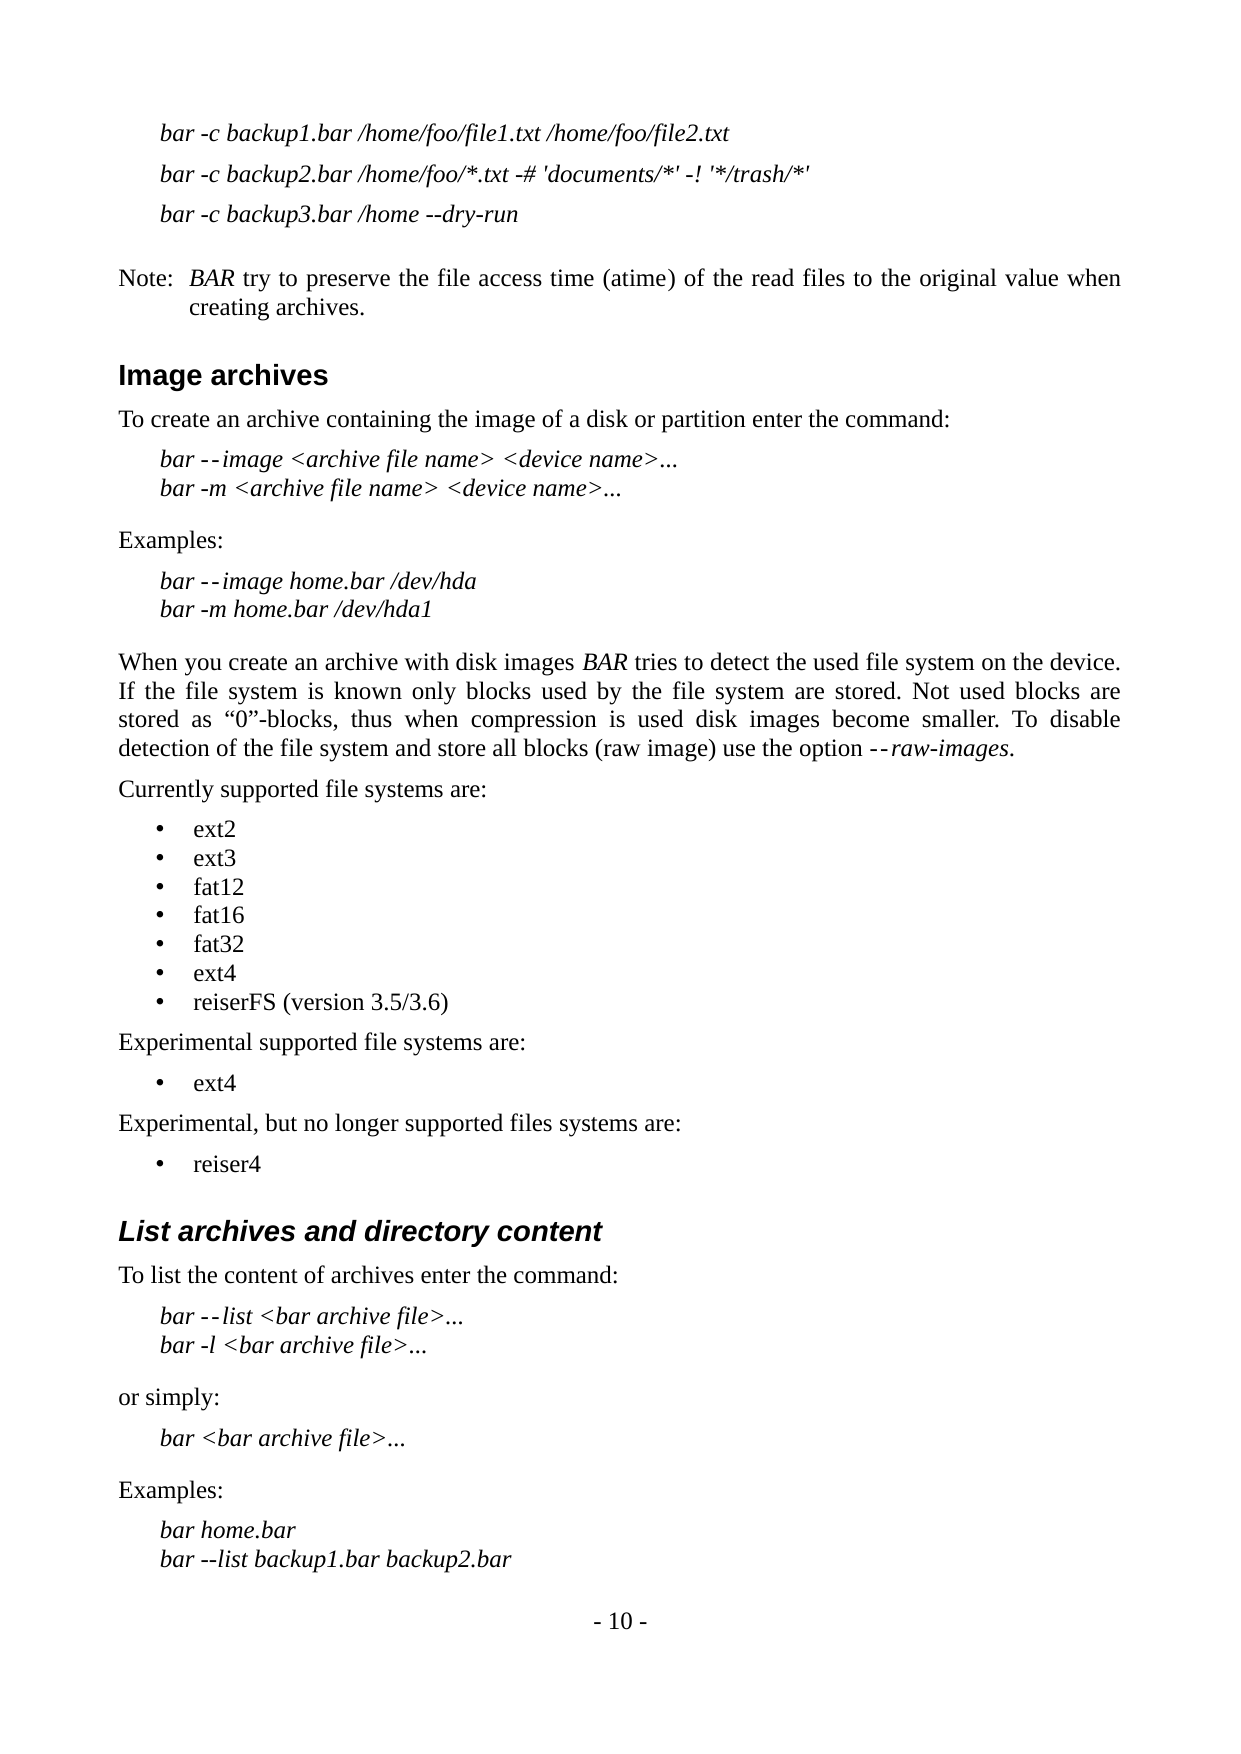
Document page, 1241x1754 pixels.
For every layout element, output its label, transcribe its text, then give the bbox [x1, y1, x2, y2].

text When you create an archive with disk images BAR tries to detect the used file system on the device. If the file system is known only blocks used by the file system are stored. Not used blocks are stored as “0”-blocks, thus when compression is used disk images become smaller. To disable detection of the file system and store all blocks (raw image) use the option ‑‑raw-images. [118, 647, 1122, 762]
list ext2 [156, 814, 1122, 843]
text bar ‑‑image home.bar /dev/hda [159, 566, 1122, 594]
list reiserFS (version 3.5/3.6) [156, 987, 1122, 1016]
text Experimental supported file systems are: [118, 1027, 1122, 1056]
text bar home.bar [159, 1516, 1122, 1544]
list reiser4 [156, 1149, 1122, 1178]
text bar -l <bar archive file>... [159, 1330, 1122, 1358]
list fat12 [156, 872, 1122, 901]
list fat32 [156, 929, 1122, 958]
text Note: BAR try to preserve the file access time (atime) of the read files to the original value when creating archives. [118, 263, 1122, 321]
text Examples: [118, 1475, 1122, 1504]
text bar <bar archive file>... [159, 1423, 1122, 1451]
text bar -m <archive file name> <device name>... [159, 473, 1122, 502]
text bar -c backup1.bar /home/foo/file1.txt /home/foo/file2.txt [159, 118, 1122, 147]
subtitle Image archives [118, 358, 1122, 391]
text bar ‑‑list <bar archive file>... [159, 1301, 1122, 1330]
list fat16 [156, 901, 1122, 929]
text To create an archive containing the image of a disk or partition enter the command: [118, 404, 1122, 432]
list ext3 [156, 843, 1122, 872]
text bar -m home.bar /dev/hda1 [159, 594, 1122, 623]
text bar ‑‑image <archive file name> <device name>... [159, 444, 1122, 473]
text Currently supported file systems are: [118, 774, 1122, 802]
subtitle List archives and directory content [118, 1214, 1122, 1248]
text or simply: [118, 1382, 1122, 1411]
list ext4 [156, 958, 1122, 987]
text Examples: [118, 525, 1122, 554]
text Experimental, but no longer supported files systems are: [118, 1108, 1122, 1137]
list ext4 [156, 1068, 1122, 1097]
text bar --list backup1.bar backup2.bar [159, 1544, 1122, 1573]
text bar -c backup2.bar /home/foo/*.txt -# 'documents/*' -! '*/trash/*' [159, 159, 1122, 187]
text To list the content of archives enter the command: [118, 1260, 1122, 1289]
text bar -c backup3.bar /home --dry-run [159, 199, 1122, 228]
